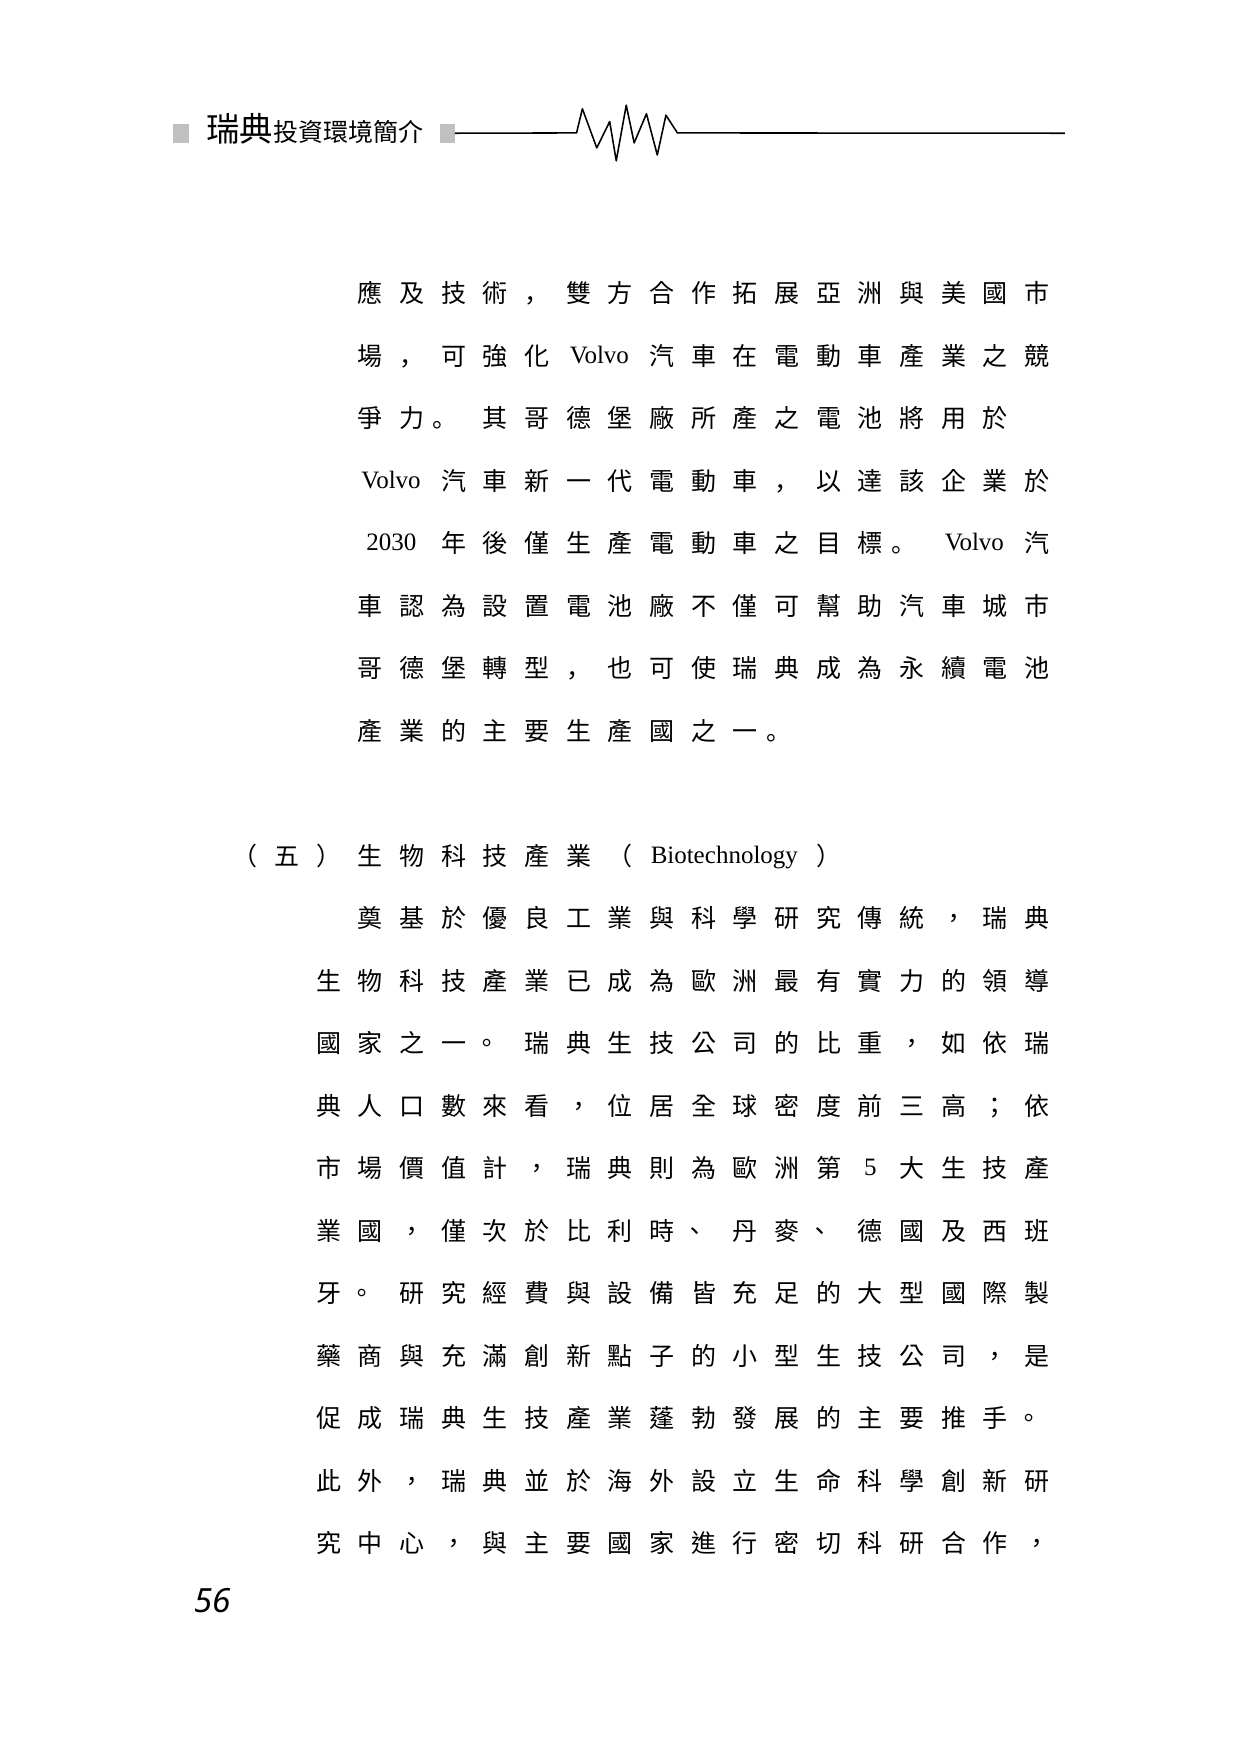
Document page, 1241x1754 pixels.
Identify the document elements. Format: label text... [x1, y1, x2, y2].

text （五）生物科技產業（Biotechnology） [207, 813, 1058, 875]
text 應及技術，雙方合作拓展亞洲與美國市場，可強化Volvo汽車在電動車產業之競爭力。其哥德堡廠所產之電池將用於Volvo汽車新一代電動車，以達該企業於2030年後僅生產電動車之目標。Volvo汽車認為設置電池廠不僅可幫助汽車城市哥德堡轉型，也可使瑞典成為永續電池產業的主要生產國之一。 [330, 250, 1058, 750]
text 奠基於優良工業與科學研究傳統，瑞典生物科技產業已成為歐洲最有實力的領導國家之一。瑞典生技公司的比重，如依瑞典人口數來看，位居全球密度前三高；依市場價值計，瑞典則為歐洲第5大生技產業國，僅次於比利時、丹麥、德國及西班牙。研究經費與設備皆充足的大型國際製藥商與充滿創新點子的小型生技公司，是促成瑞典生技產業蓬勃發展的主要推手。此外，瑞典並於海外設立生命科學創新研究中心，與主要國家進行密切科研合作， [281, 875, 1058, 1563]
